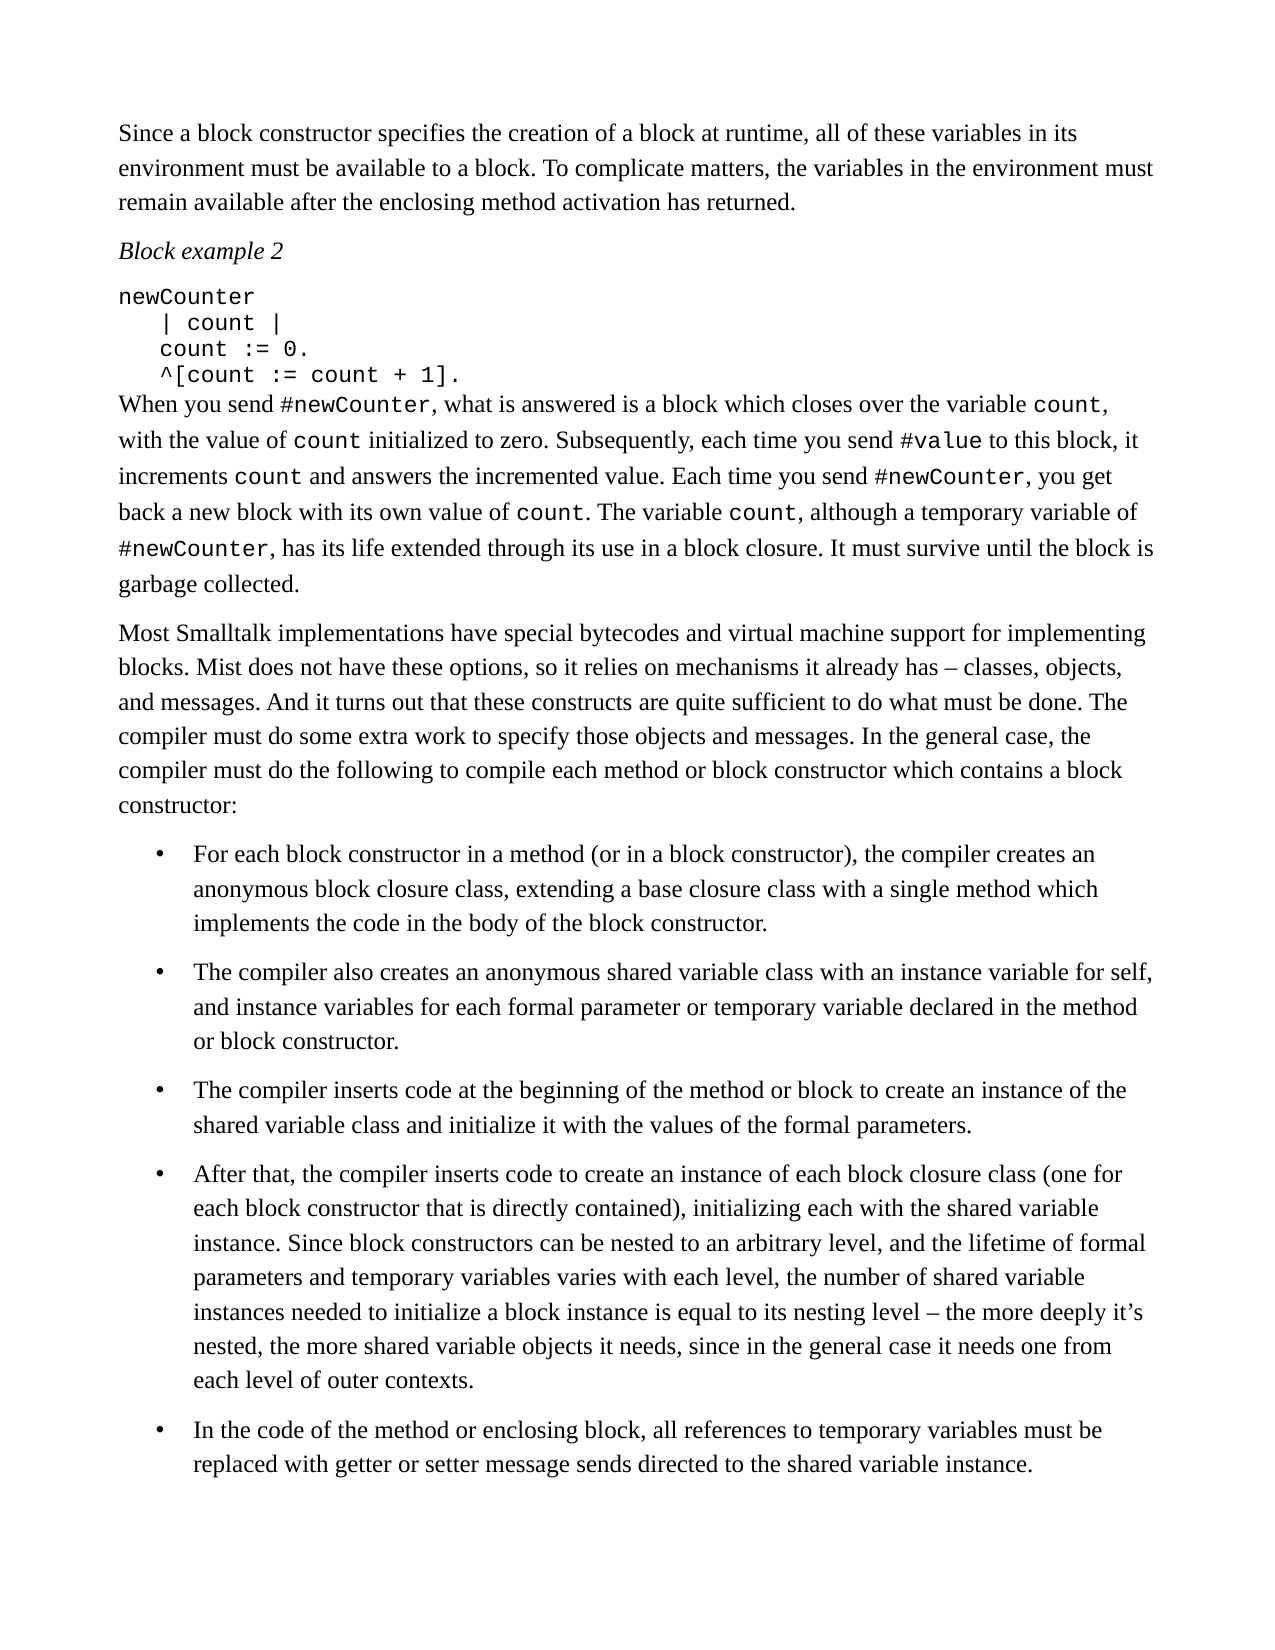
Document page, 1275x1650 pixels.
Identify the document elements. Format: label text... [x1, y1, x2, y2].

text newCounter [118, 285, 1157, 311]
list In the code of the method or enclosing block, all references to temporary variables must be replaced with getter or setter message sends directed to the shared variable instance. [156, 1415, 1157, 1478]
text Most Smalltalk implementations have special bytecodes and virtual machine support for implementing blocks. Mist does not have these options, so it relies on mechanisms it already has – classes, objects, and messages. And it turns out that these constructs are quite sufficient to do what must be done. The compiler must do some extra work to specify those objects and messages. In the general case, the compiler must do the following to compile each method or block constructor which contains a block constructor: [118, 618, 1157, 819]
list The compiler inserts code at the beginning of the method or block to create an instance of the shared variable class and initialize it with the values of the formal parameters. [156, 1075, 1157, 1138]
text | count | [118, 311, 1157, 337]
list After that, the compiler inserts code to create an instance of each block closure class (one for each block constructor that is directly contained), initializing each with the shared variable instance. Since block constructors can be nested to an arbitrary level, and the lifetime of formal parameters and temporary variables varies with each level, the number of shared variable instances needed to initialize a block instance is equal to its nesting level – the more deeply it’s nested, the more shared variable objects it needs, since in the general case it needs one from each level of outer contexts. [156, 1159, 1157, 1394]
text When you send #newCounter, what is answered is a block which closes over the variable count, with the value of count initialized to zero. Subsequently, each time you send #value to this block, it increments count and answers the incremented value. Each time you send #newCounter, you get back a new block with its own value of count. The variable count, although a temporary variable of #newCounter, has its life extended through its use in a block closure. It must survive until the block is garbage collected. [118, 389, 1157, 597]
list The compiler also creates an anonymous shared variable class with an instance variable for self, and instance variables for each formal parameter or temporary variable declared in the method or block constructor. [156, 957, 1157, 1055]
text count := 0. [118, 337, 1157, 363]
text Since a block constructor specifies the creation of a block at runtime, all of these variables in its environment must be available to a block. To complicate matters, the variables in the environment must remain available after the enclosing method activation has returned. [118, 118, 1157, 216]
list For each block constructor in a method (or in a block constructor), the compiler creates an anonymous block closure class, extending a base closure class with a single method which implements the code in the body of the block constructor. [156, 839, 1157, 937]
text Block example 2 [118, 236, 1157, 265]
text ^[count := count + 1]. [118, 363, 1157, 389]
